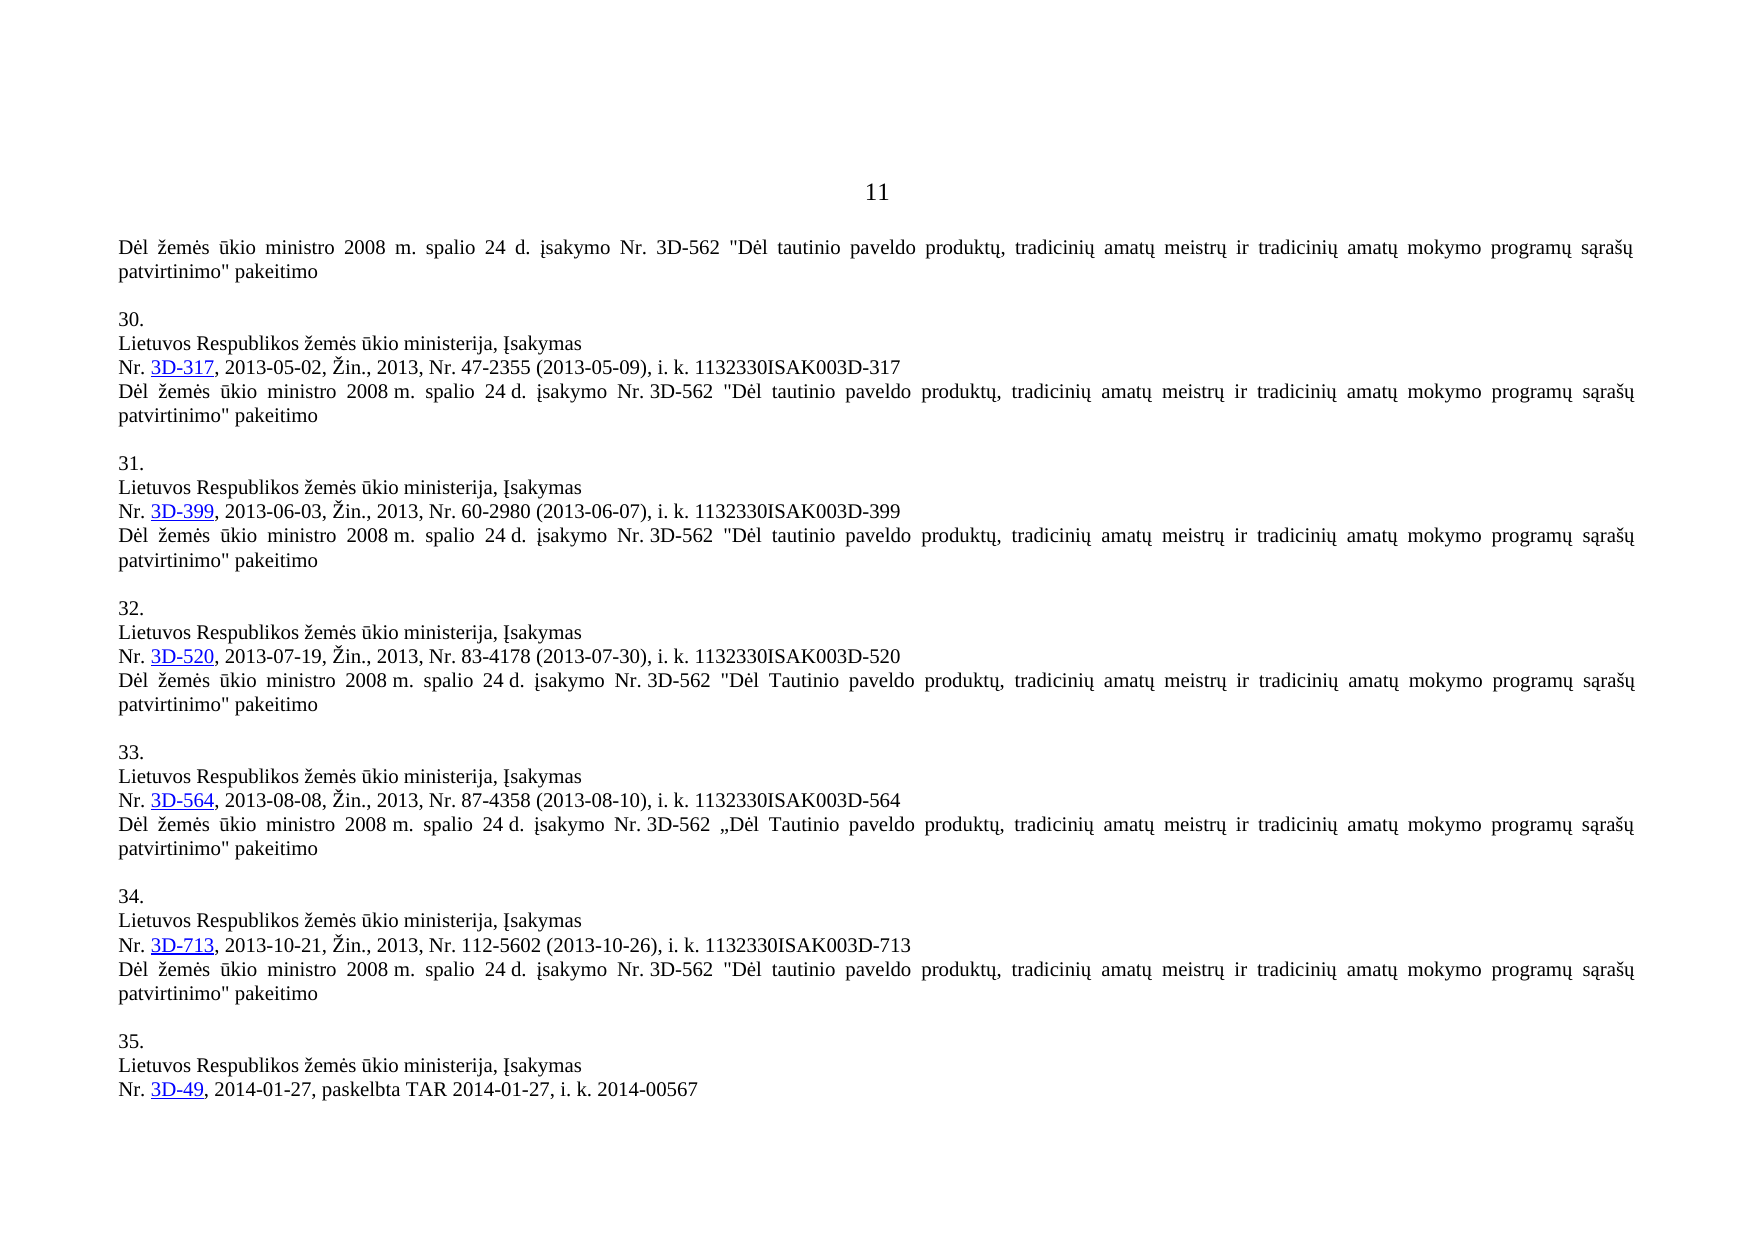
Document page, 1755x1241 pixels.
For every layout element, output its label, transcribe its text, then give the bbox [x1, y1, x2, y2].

text Nr. 3D-564, 2013-08-08, Žin., 2013, Nr. 87-4358 (2013-08-10), i. k. 1132330ISAK003D-564 [118, 788, 1636, 812]
text Lietuvos Respublikos žemės ūkio ministerija, Įsakymas [118, 475, 1636, 499]
text Lietuvos Respublikos žemės ūkio ministerija, Įsakymas [118, 331, 1636, 355]
text 31. [118, 451, 1636, 475]
text Dėl žemės ūkio ministro 2008 m. spalio 24 d. įsakymo Nr. 3D-562 "Dėl tautinio paveldo produktų, tradicinių amatų meistrų ir tradicinių amatų mokymo programų sąrašų patvirtinimo" pakeitimo [118, 523, 1636, 572]
text Nr. 3D-713, 2013-10-21, Žin., 2013, Nr. 112-5602 (2013-10-26), i. k. 1132330ISAK003D-713 [118, 932, 1636, 957]
text 35. [118, 1029, 1636, 1053]
text Dėl žemės ūkio ministro 2008 m. spalio 24 d. įsakymo Nr. 3D-562 "Dėl Tautinio paveldo produktų, tradicinių amatų meistrų ir tradicinių amatų mokymo programų sąrašų patvirtinimo" pakeitimo [118, 668, 1636, 716]
text Dėl žemės ūkio ministro 2008 m. spalio 24 d. įsakymo Nr. 3D-562 „Dėl Tautinio paveldo produktų, tradicinių amatų meistrų ir tradicinių amatų mokymo programų sąrašų patvirtinimo" pakeitimo [118, 812, 1636, 860]
text Dėl žemės ūkio ministro 2008 m. spalio 24 d. įsakymo Nr. 3D-562 "Dėl tautinio paveldo produktų, tradicinių amatų meistrų ir tradicinių amatų mokymo programų sąrašų patvirtinimo" pakeitimo [118, 379, 1636, 427]
text Lietuvos Respublikos žemės ūkio ministerija, Įsakymas [118, 1053, 1636, 1077]
text 32. [118, 596, 1636, 620]
text Dėl žemės ūkio ministro 2008 m. spalio 24 d. įsakymo Nr. 3D-562 "Dėl tautinio paveldo produktų, tradicinių amatų meistrų ir tradicinių amatų mokymo programų sąrašų patvirtinimo" pakeitimo [118, 235, 1636, 283]
text Nr. 3D-49, 2014-01-27, paskelbta TAR 2014-01-27, i. k. 2014-00567 [118, 1077, 1636, 1101]
text Nr. 3D-399, 2013-06-03, Žin., 2013, Nr. 60-2980 (2013-06-07), i. k. 1132330ISAK003D-399 [118, 499, 1636, 523]
text 33. [118, 740, 1636, 764]
text 30. [118, 307, 1636, 331]
text 34. [118, 884, 1636, 908]
text Nr. 3D-317, 2013-05-02, Žin., 2013, Nr. 47-2355 (2013-05-09), i. k. 1132330ISAK003D-317 [118, 355, 1636, 379]
text Lietuvos Respublikos žemės ūkio ministerija, Įsakymas [118, 620, 1636, 644]
text Lietuvos Respublikos žemės ūkio ministerija, Įsakymas [118, 908, 1636, 932]
text Dėl žemės ūkio ministro 2008 m. spalio 24 d. įsakymo Nr. 3D-562 "Dėl tautinio paveldo produktų, tradicinių amatų meistrų ir tradicinių amatų mokymo programų sąrašų patvirtinimo" pakeitimo [118, 957, 1636, 1005]
text Lietuvos Respublikos žemės ūkio ministerija, Įsakymas [118, 764, 1636, 788]
text Nr. 3D-520, 2013-07-19, Žin., 2013, Nr. 83-4178 (2013-07-30), i. k. 1132330ISAK003D-520 [118, 644, 1636, 668]
